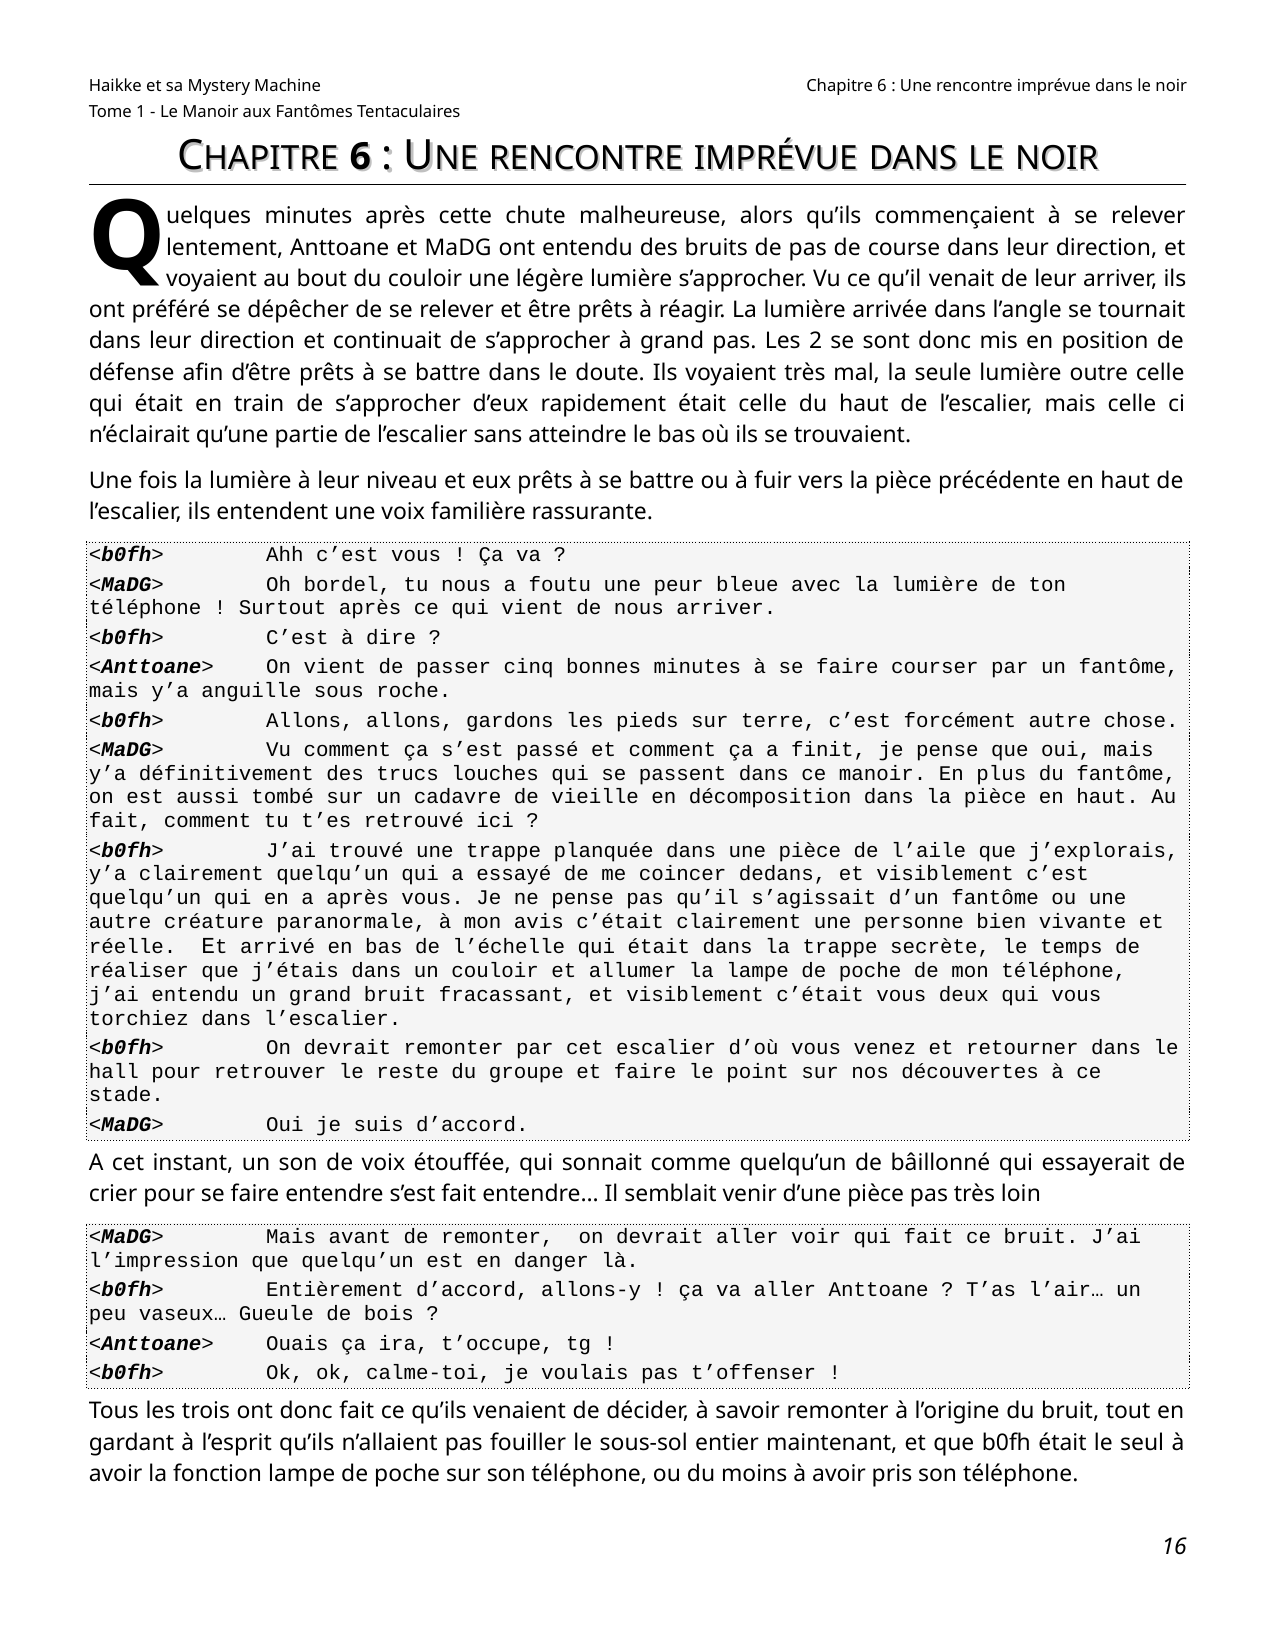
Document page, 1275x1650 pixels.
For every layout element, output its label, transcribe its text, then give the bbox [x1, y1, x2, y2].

text Une fois la lumière à leur niveau et eux prêts à se battre ou à fuir vers la pièce précédente en haut de l’escalier, ils entendent une voix familière rassurante. [88, 464, 1186, 527]
text <Anttoane> On vient de passer cinq bonnes minutes à se faire courser par un fantôme, mais y’a anguille sous roche. [86, 654, 1189, 704]
text <b0fh> Ok, ok, calme-toi, je voulais pas t’offenser ! [86, 1359, 1189, 1388]
text <b0fh> J’ai trouvé une trappe planquée dans une pièce de l’aile que j’explorais, y’a clairement quelqu’un qui a essayé de me coincer dedans, et visiblement c’est quelqu’un qui en a après vous. Je ne pense pas qu’il s’agissait d’un fantôme ou une autre créature paranormale, à mon avis c’était clairement une personne bien vivante et réelle. Et arrivé en bas de l’échelle qui était dans la trappe secrète, le temps de réaliser que j’étais dans un couloir et allumer la lampe de poche de mon téléphone, j’ai entendu un grand bruit fracassant, et visiblement c’était vous deux qui vous torchiez dans l’escalier. [86, 837, 1189, 1031]
text Quelques minutes après cette chute malheureuse, alors qu’ils commençaient à se relever lentement, Anttoane et MaDG ont entendu des bruits de pas de course dans leur direction, et voyaient au bout du couloir une légère lumière s’approcher. Vu ce qu’il venait de leur arriver, ils ont préféré se dépêcher de se relever et être prêts à réagir. La lumière arrivée dans l’angle se tournait dans leur direction et continuait de s’approcher à grand pas. Les 2 se sont donc mis en position de défense afin d’être prêts à se battre dans le doute. Ils voyaient très mal, la seule lumière outre celle qui était en train de s’approcher d’eux rapidement était celle du haut de l’escalier, mais celle ci n’éclairait qu’une partie de l’escalier sans atteindre le bas où ils se trouvaient. [88, 199, 1186, 449]
text <Anttoane> Ouais ça ira, t’occupe, tg ! [86, 1330, 1189, 1356]
text <b0fh> Ahh c’est vous ! Ça va ? [86, 541, 1189, 568]
text <b0fh> Allons, allons, gardons les pieds sur terre, c’est forcément autre chose. [86, 707, 1189, 733]
text <b0fh> On devrait remonter par cet escalier d’où vous venez et retourner dans le hall pour retrouver le reste du groupe et faire le point sur nos découvertes à ce stade. [86, 1034, 1189, 1108]
text <MaDG> Oh bordel, tu nous a foutu une peur bleue avec la lumière de ton téléphone ! Surtout après ce qui vient de nous arriver. [86, 571, 1189, 621]
text A cet instant, un son de voix étouffée, qui sonnait comme quelqu’un de bâillonné qui essayerait de crier pour se faire entendre s’est fait entendre… Il semblait venir d’une pièce pas très loin [88, 1146, 1186, 1209]
subtitle Chapitre 6 : Une rencontre imprévue dans le noir [88, 125, 1186, 184]
text <b0fh> C’est à dire ? [86, 624, 1189, 650]
text Tous les trois ont donc fait ce qu’ils venaient de décider, à savoir remonter à l’origine du bruit, tout en gardant à l’esprit qu’ils n’allaient pas fouiller le sous-sol entier maintenant, et que b0fh était le seul à avoir la fonction lampe de poche sur son téléphone, ou du moins à avoir pris son téléphone. [88, 1394, 1186, 1488]
text <MaDG> Vu comment ça s’est passé et comment ça a finit, je pense que oui, mais y’a définitivement des trucs louches qui se passent dans ce manoir. En plus du fantôme, on est aussi tombé sur un cadavre de vieille en décomposition dans la pièce en haut. Au fait, comment tu t’es retrouvé ici ? [86, 737, 1189, 834]
text <MaDG> Oui je suis d’accord. [86, 1111, 1189, 1140]
text <b0fh> Entièrement d’accord, allons-y ! ça va aller Anttoane ? T’as l’air… un peu vaseux… Gueule de bois ? [86, 1277, 1189, 1327]
text <MaDG> Mais avant de remonter, on devrait aller voir qui fait ce bruit. J’ai l’impression que quelqu’un est en danger là. [86, 1223, 1189, 1273]
